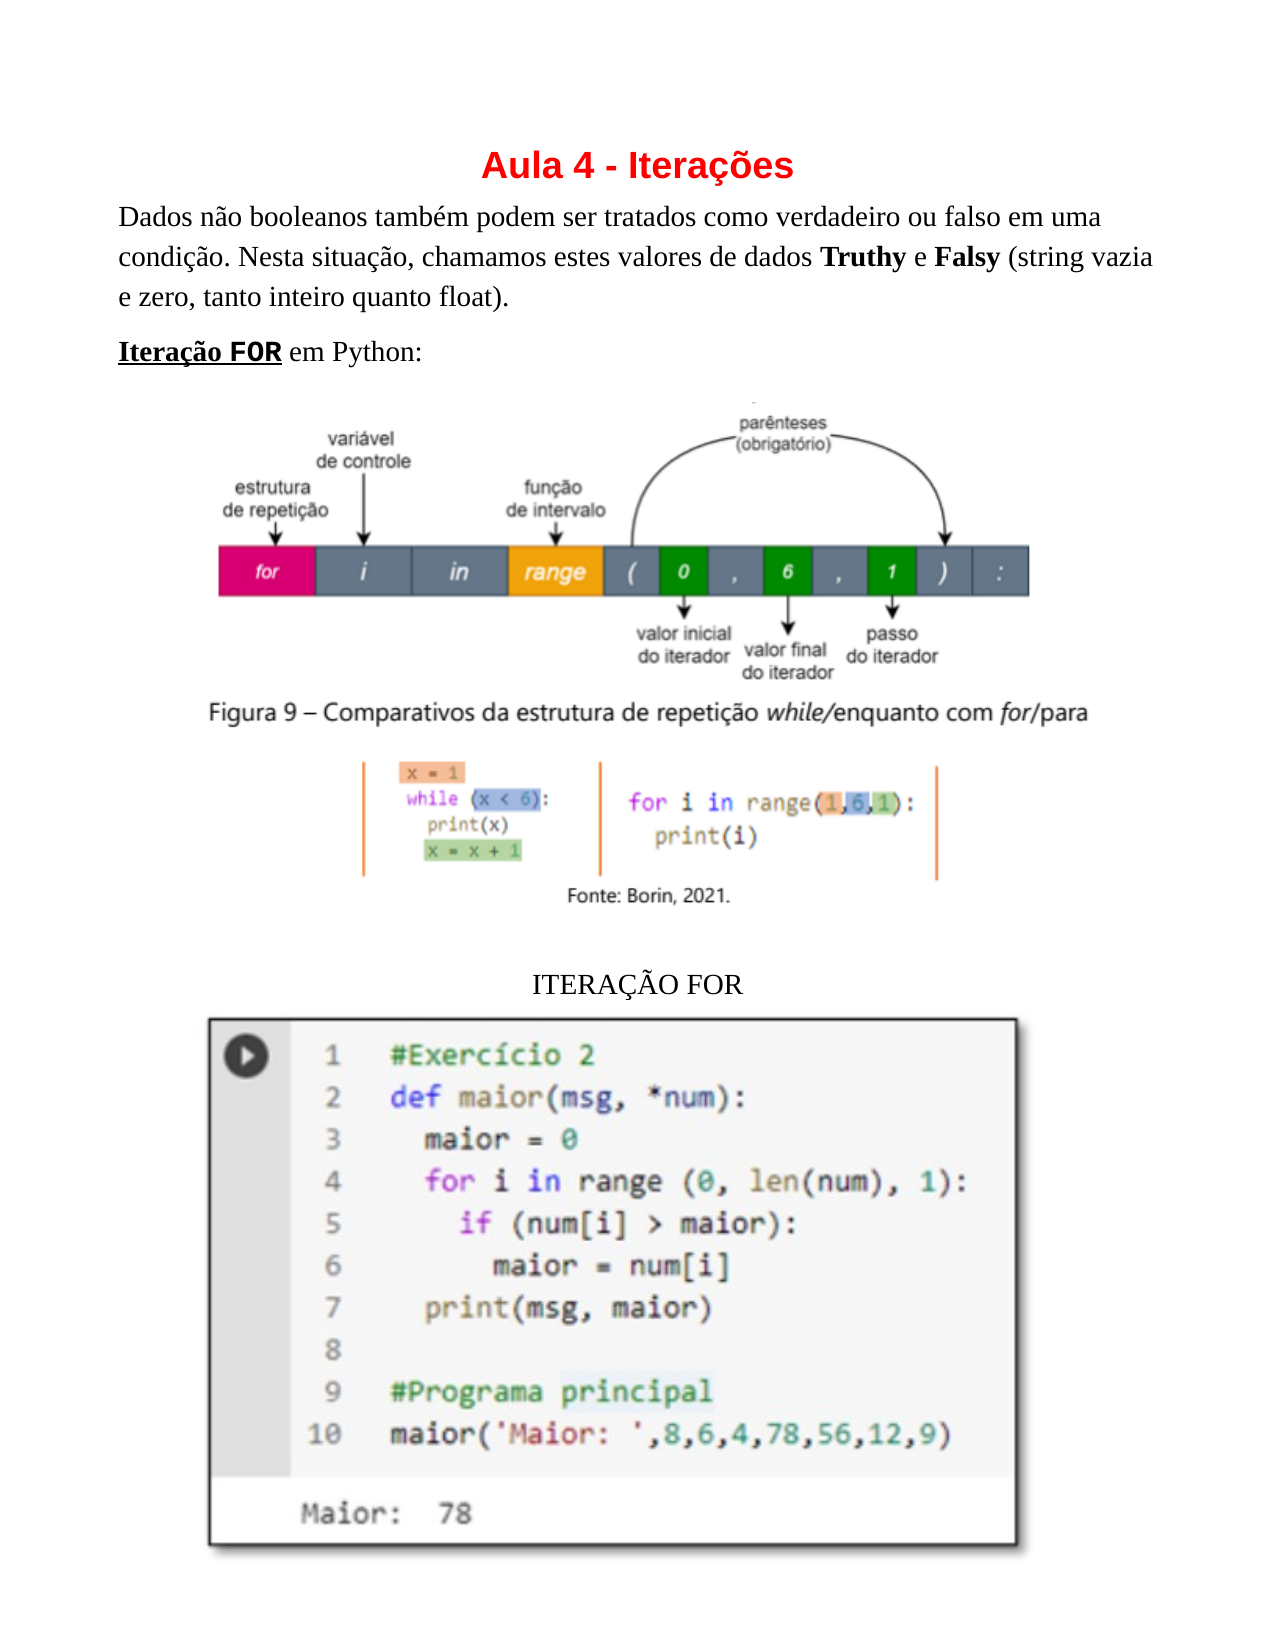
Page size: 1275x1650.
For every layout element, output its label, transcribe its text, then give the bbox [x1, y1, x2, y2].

subtitle Aula 4 - Iterações [118, 143, 1157, 187]
text Dados não booleanos também podem ser tratados como verdadeiro ou falso em uma condição. Nesta situação, chamamos estes valores de dados Truthy e Falsy (string vazia e zero, tanto inteiro quanto float). [118, 199, 1157, 313]
text ITERAÇÃO FOR [118, 967, 1157, 1000]
text Iteração FOR em Python: [118, 334, 1157, 370]
picture [181, 1000, 1035, 1568]
picture [164, 402, 1098, 912]
